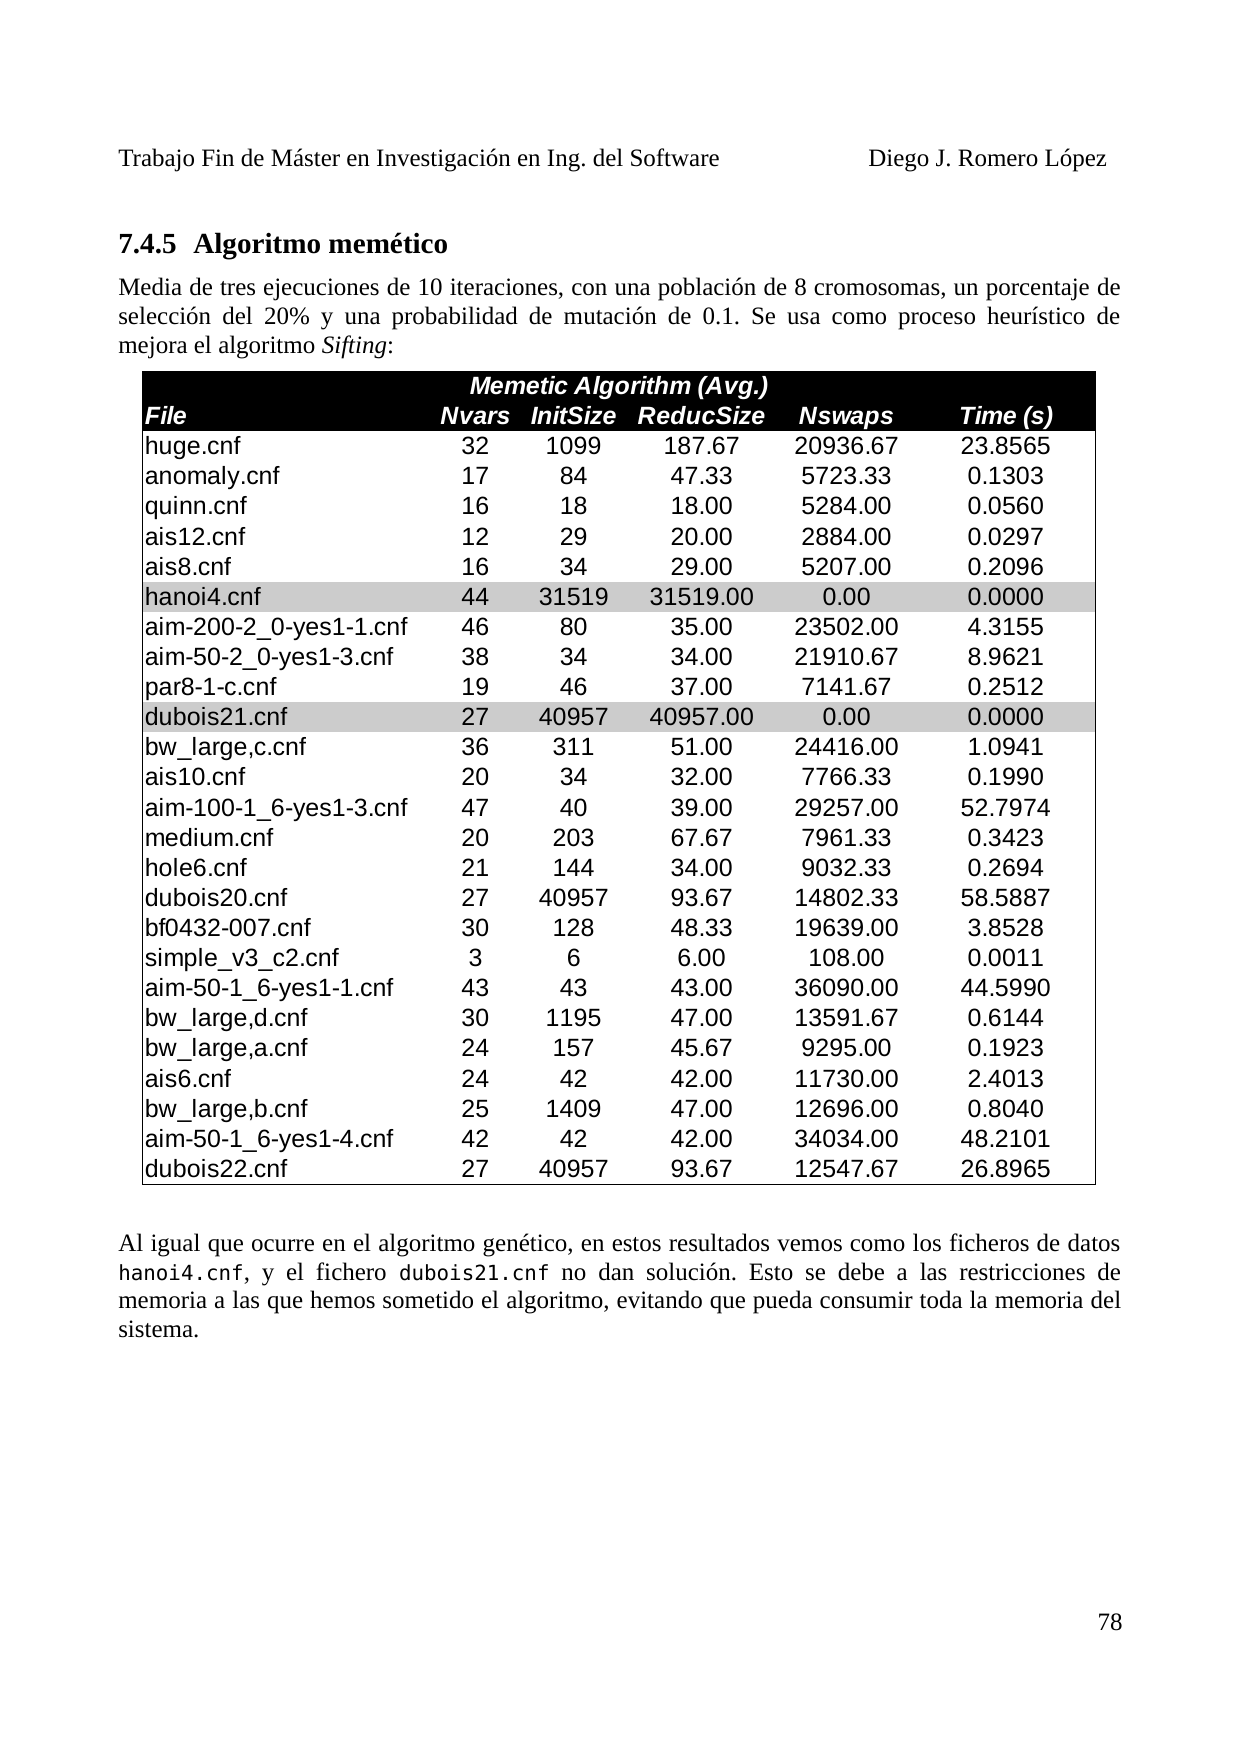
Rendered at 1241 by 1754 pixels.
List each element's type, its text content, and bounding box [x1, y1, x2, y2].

text Al igual que ocurre en el algoritmo genético, en estos resultados vemos como los ficheros de datos hanoi4.cnf, y el fichero dubois21.cnf no dan solución. Esto se debe a las restricciones de memoria a las que hemos sometido el algoritmo, evitando que pueda consumir toda la memoria del sistema. [118, 1228, 1122, 1343]
subtitle Algoritmo memético [118, 226, 1122, 260]
text Media de tres ejecuciones de 10 iteraciones, con una población de 8 cromosomas, un porcentaje de selección del 20% y una probabilidad de mutación de 0.1. Se usa como proceso heurístico de mejora el algoritmo Sifting: [118, 272, 1122, 359]
